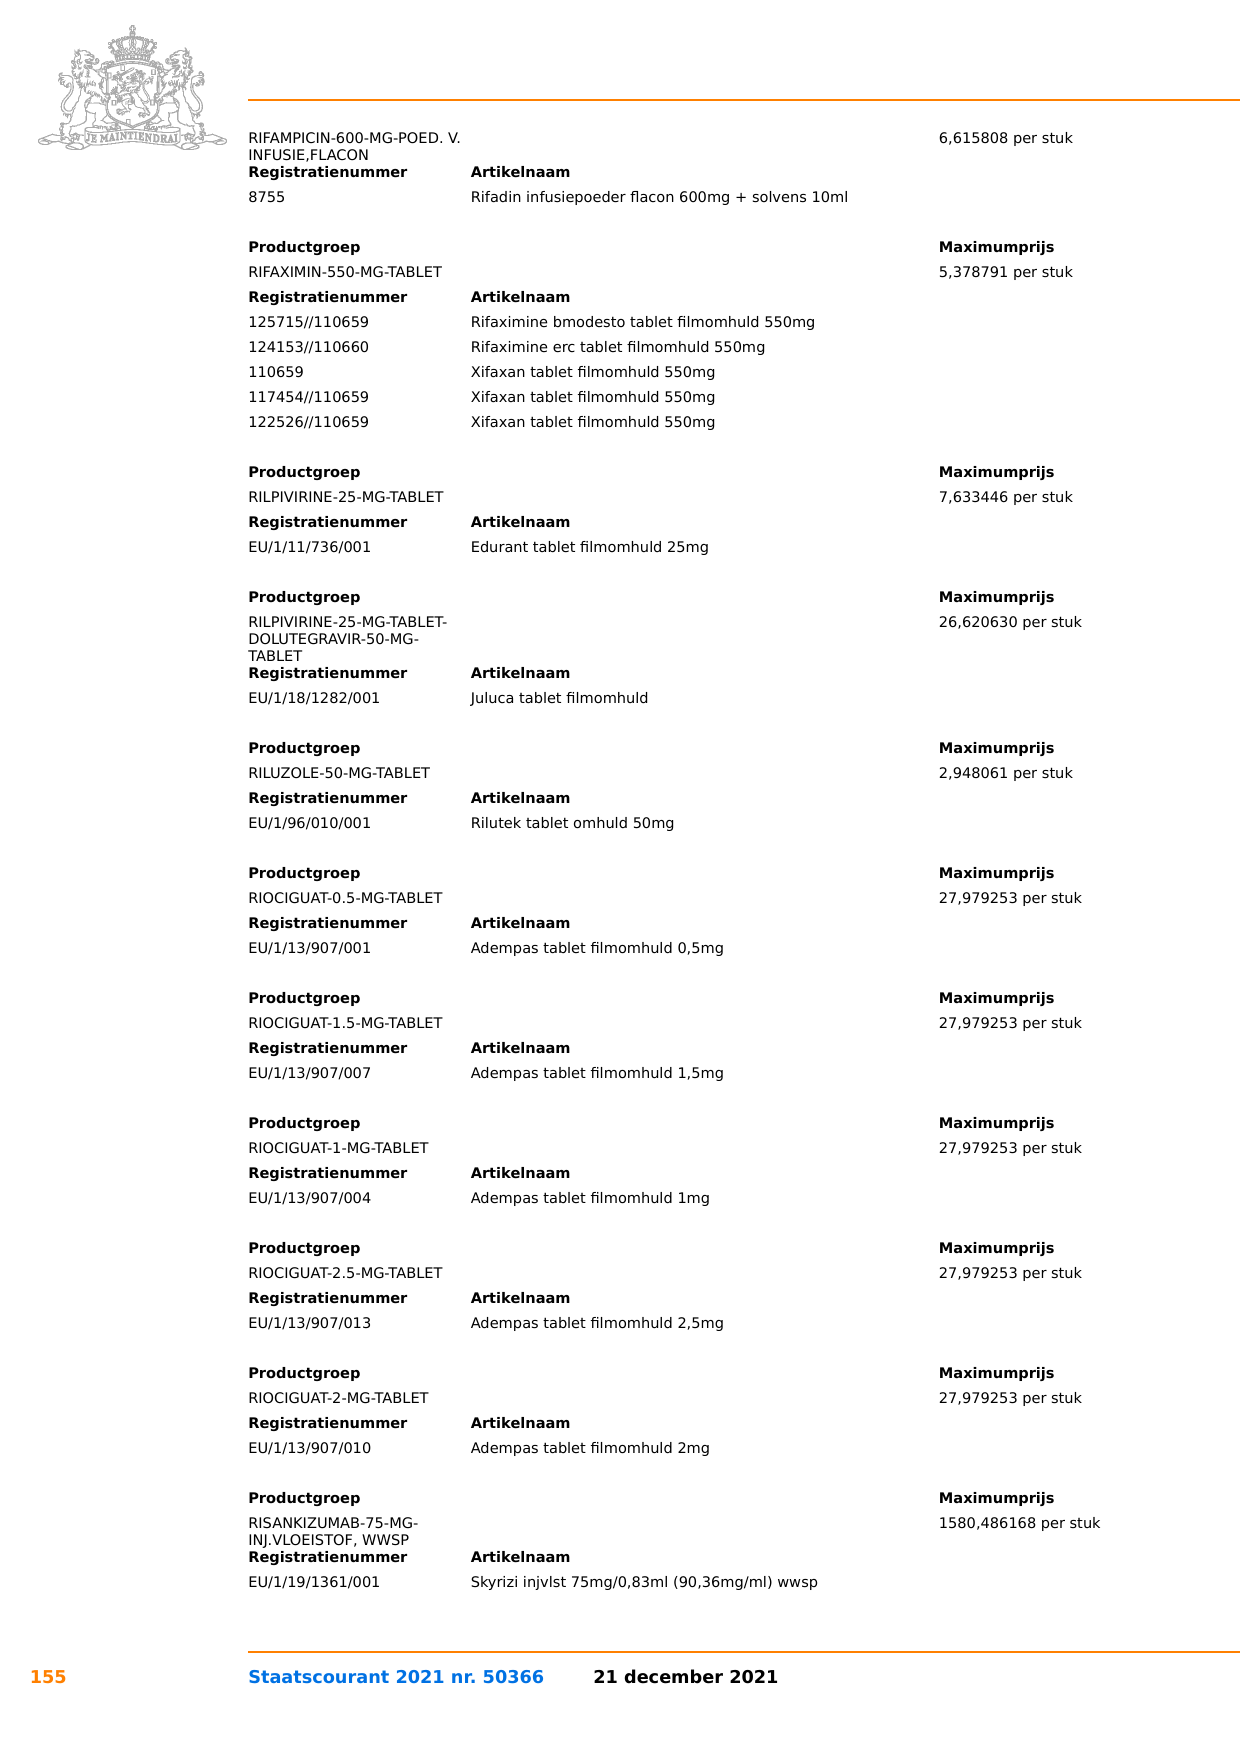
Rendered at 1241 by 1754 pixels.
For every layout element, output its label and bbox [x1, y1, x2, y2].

picture [38, 25, 227, 150]
